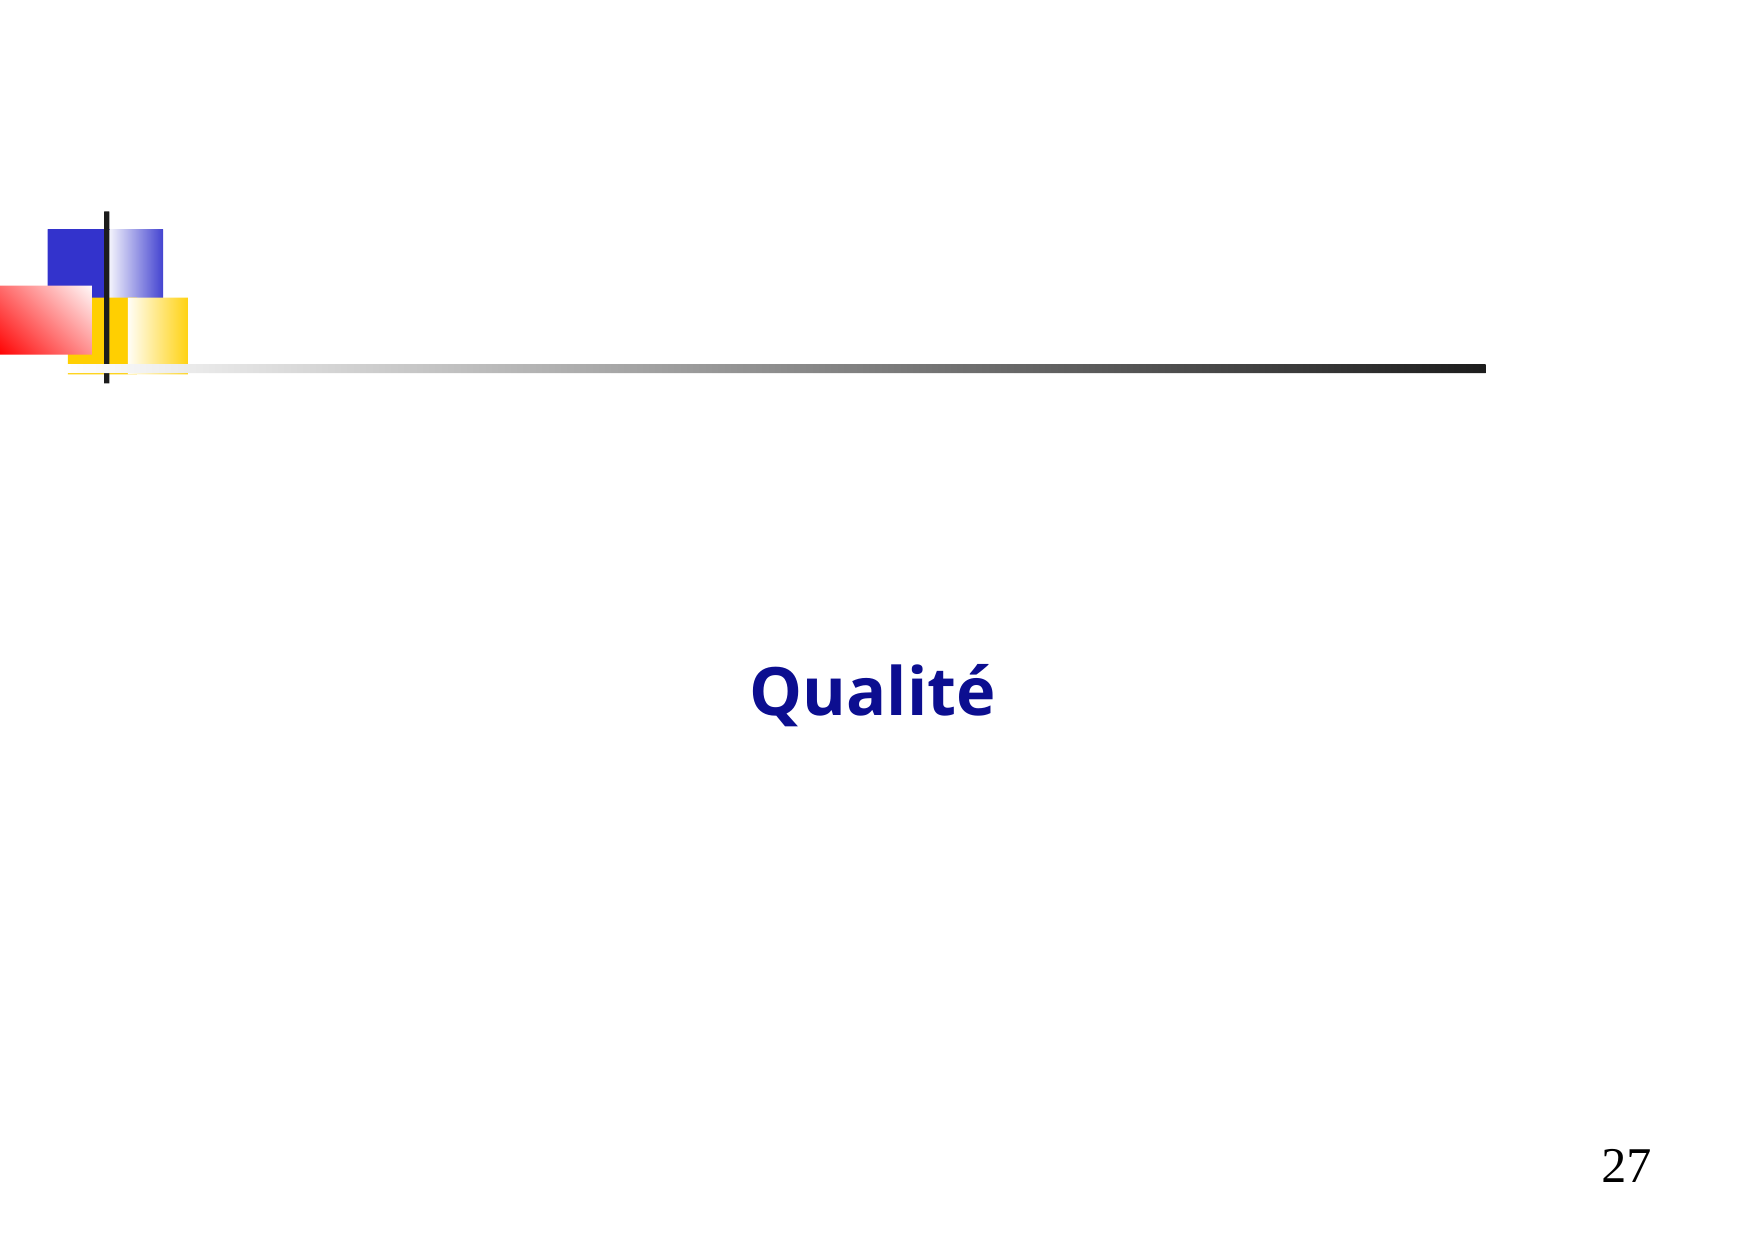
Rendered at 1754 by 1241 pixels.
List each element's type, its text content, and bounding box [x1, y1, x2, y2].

subtitle Qualité [179, 371, 1567, 1091]
